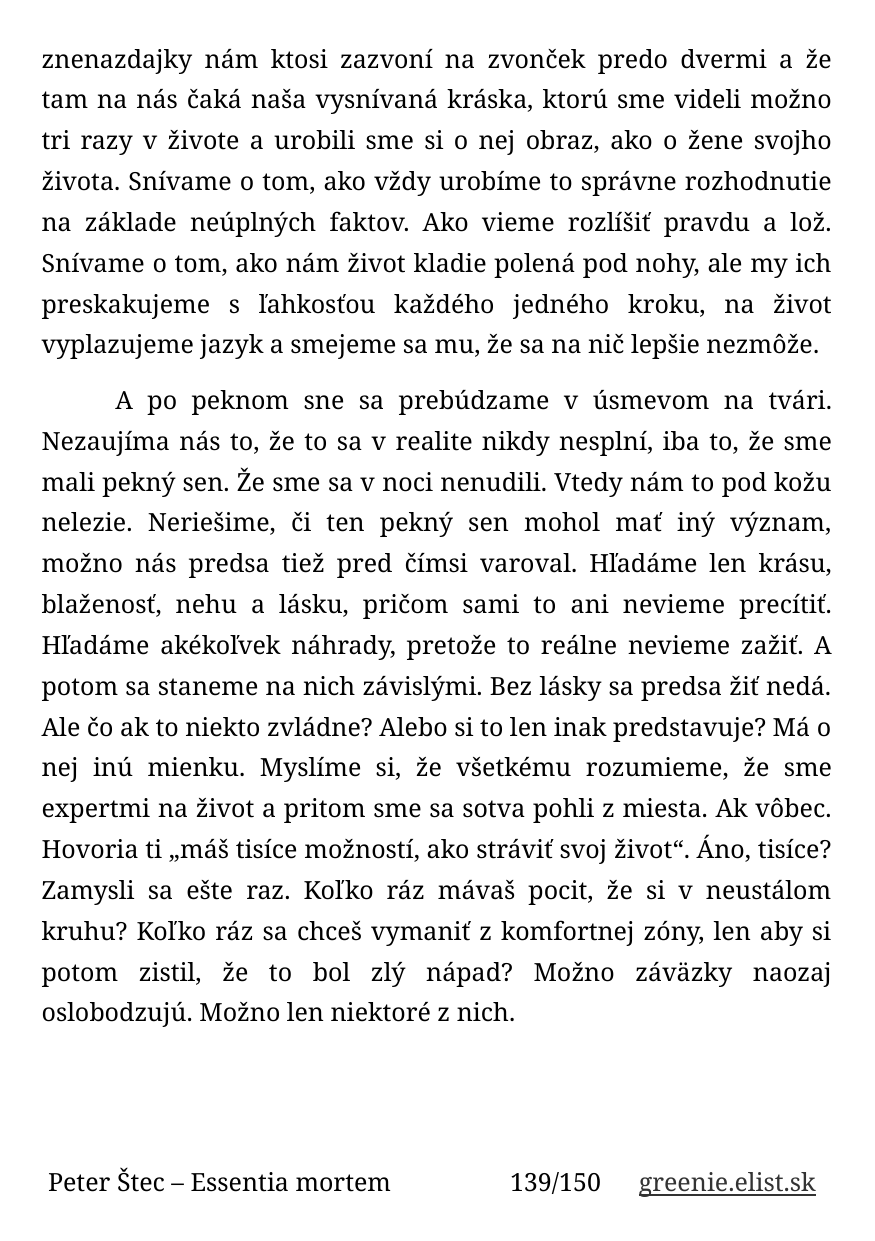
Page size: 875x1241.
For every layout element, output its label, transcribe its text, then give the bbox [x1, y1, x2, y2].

text znenazdajky nám ktosi zazvoní na zvonček predo dvermi a že tam na nás čaká naša vysnívaná kráska, ktorú sme videli možno tri razy v živote a urobili sme si o nej obraz, ako o žene svojho života. Snívame o tom, ako vždy urobíme to správne rozhodnutie na základe neúplných faktov. Ako vieme rozlíšiť pravdu a lož. Snívame o tom, ako nám život kladie polená pod nohy, ale my ich preskakujeme s ľahkosťou každého jedného kroku, na život vyplazujeme jazyk a smejeme sa mu, že sa na nič lepšie nezmôže. [41, 41, 833, 361]
text A po peknom sne sa prebúdzame v úsmevom na tvári. Nezaujíma nás to, že to sa v realite nikdy nesplní, iba to, že sme mali pekný sen. Že sme sa v noci nenudili. Vtedy nám to pod kožu nelezie. Neriešime, či ten pekný sen mohol mať iný význam, možno nás predsa tiež pred čímsi varoval. Hľadáme len krásu, blaženosť, nehu a lásku, pričom sami to ani nevieme precítiť. Hľadáme akékoľvek náhrady, pretože to reálne nevieme zažiť. A potom sa staneme na nich závislými. Bez lásky sa predsa žiť nedá. Ale čo ak to niekto zvládne? Alebo si to len inak predstavuje? Má o nej inú mienku. Myslíme si, že všetkému rozumieme, že sme expertmi na život a pritom sme sa sotva pohli z miesta. Ak vôbec. Hovoria ti „máš tisíce možností, ako stráviť svoj život“. Áno, tisíce? Zamysli sa ešte raz. Koľko ráz mávaš pocit, že si v neustálom kruhu? Koľko ráz sa chceš vymaniť z komfortnej zóny, len aby si potom zistil, že to bol zlý nápad? Možno záväzky naozaj oslobodzujú. Možno len niektoré z nich. [41, 383, 833, 1029]
